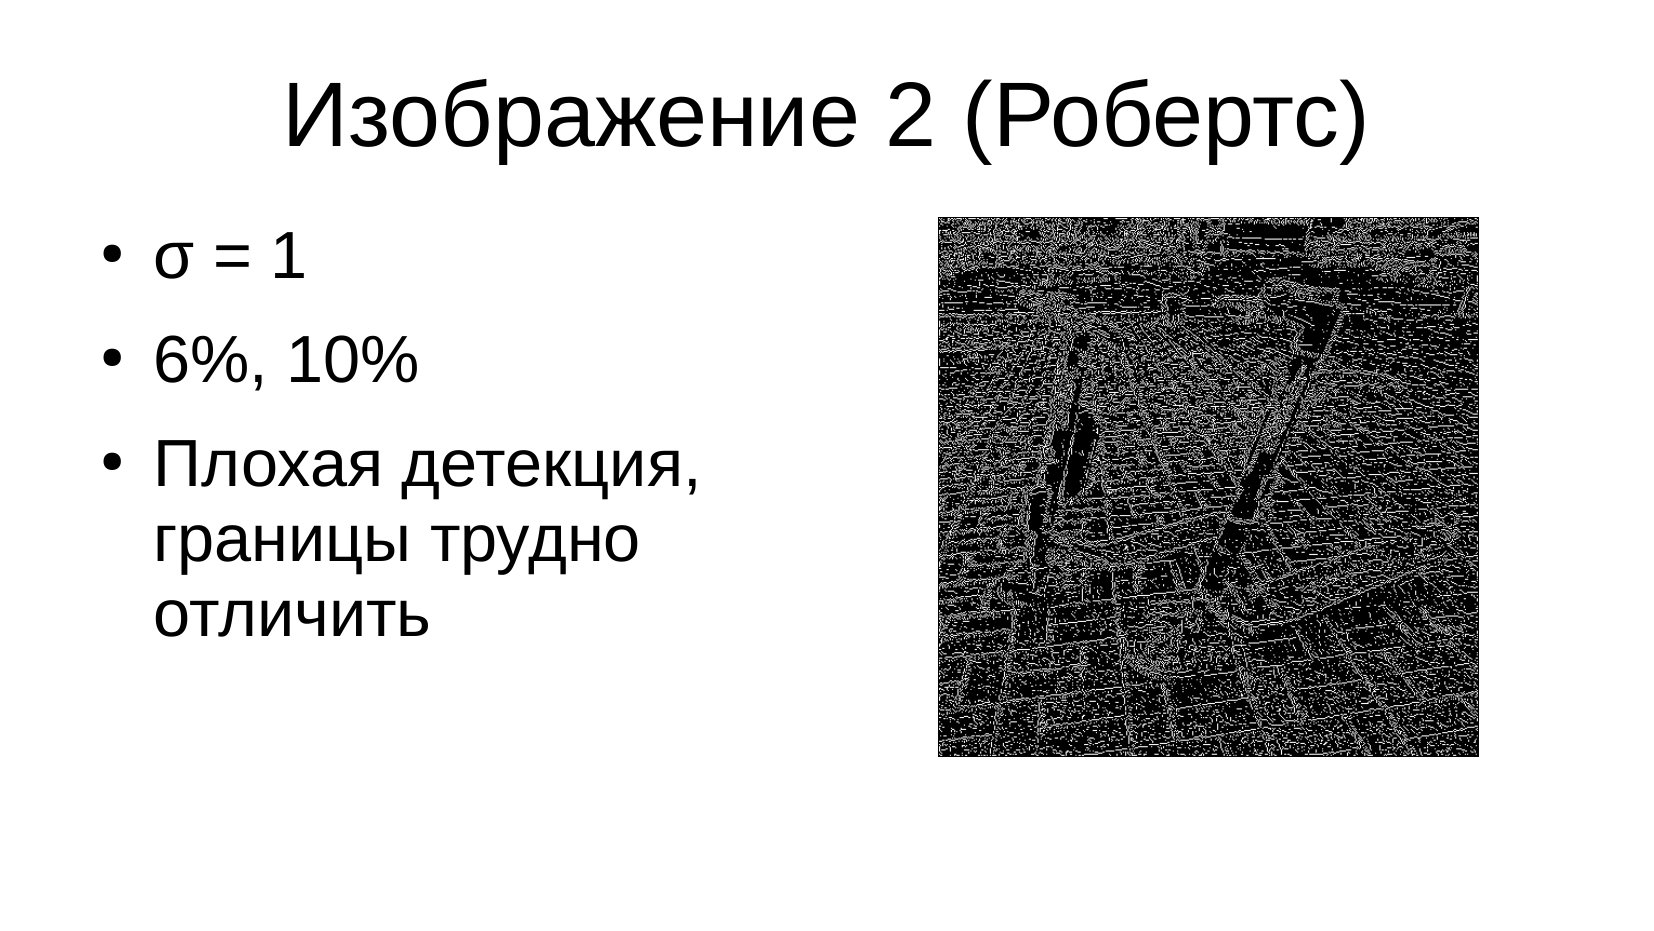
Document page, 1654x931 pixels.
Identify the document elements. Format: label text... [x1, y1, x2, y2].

list σ = 1 6%, 10% Плохая детекция, границы трудно отличить [82, 217, 809, 758]
title Изображение 2 (Робертс) [82, 37, 1571, 193]
picture [938, 217, 1479, 758]
